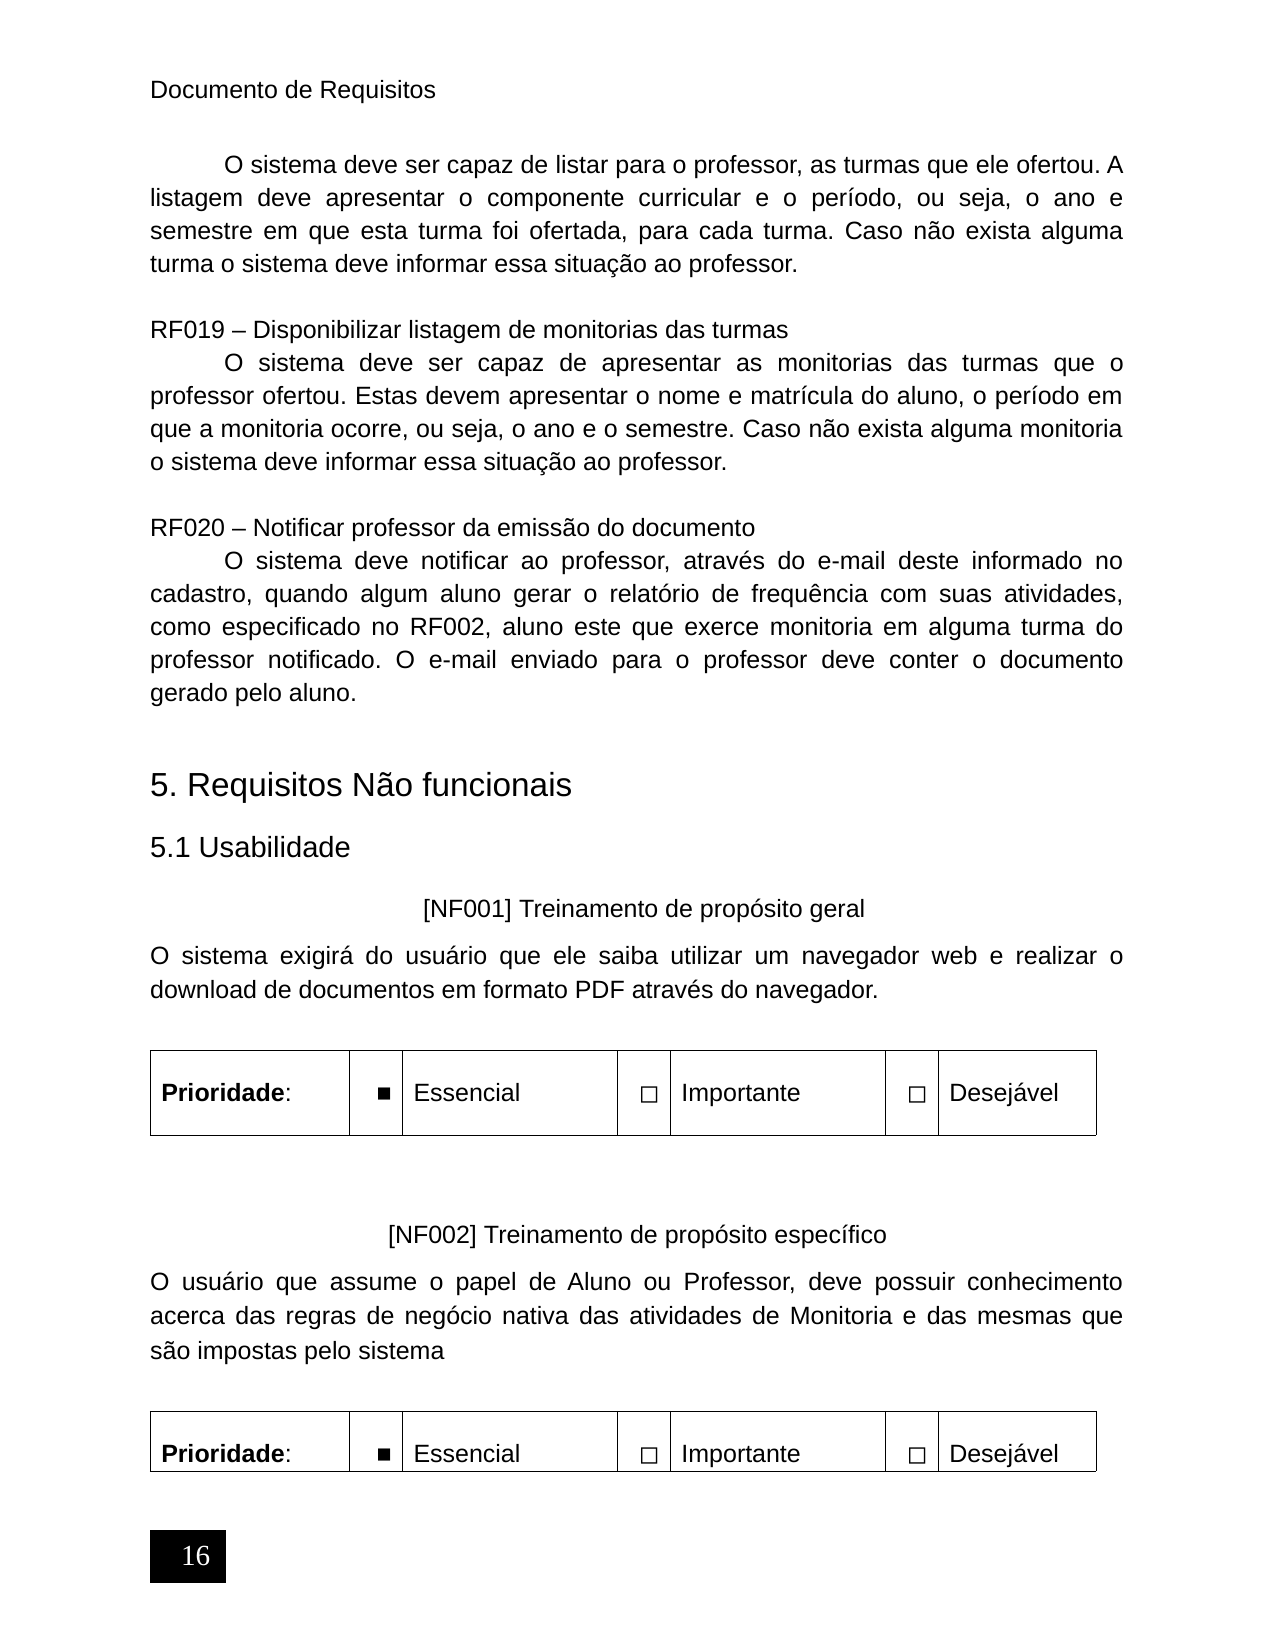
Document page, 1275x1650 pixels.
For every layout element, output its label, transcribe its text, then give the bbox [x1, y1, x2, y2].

text RF019 – Disponibilizar listagem de monitorias das turmas [150, 315, 1125, 344]
table_header ◻ [886, 1051, 938, 1135]
table_header Essencial [403, 1051, 617, 1135]
text [NF001] Treinamento de propósito geral [170, 894, 1125, 922]
table_header Desejável [939, 1412, 1096, 1471]
text O sistema deve ser capaz de apresentar as monitorias das turmas que o professor ofertou. Estas devem apresentar o nome e matrícula do aluno, o período em que a monitoria ocorre, ou seja, o ano e o semestre. Caso não exista alguma monitoria o sistema deve informar essa situação ao professor. [150, 348, 1125, 476]
table_header ■ [350, 1051, 402, 1135]
table_header Importante [671, 1412, 885, 1471]
text RF020 – Notificar professor da emissão do documento [150, 513, 1125, 542]
table_header Desejável [939, 1051, 1096, 1135]
table_header ◻ [618, 1051, 670, 1135]
table_header ■ [350, 1412, 402, 1471]
table_header Prioridade: [151, 1412, 349, 1471]
table_header Essencial [403, 1412, 617, 1471]
text O sistema exigirá do usuário que ele saiba utilizar um navegador web e realizar o download de documentos em formato PDF através do navegador. [150, 941, 1125, 1004]
text [NF002] Treinamento de propósito específico [150, 1220, 1125, 1248]
text O sistema deve ser capaz de listar para o professor, as turmas que ele ofertou. A listagem deve apresentar o componente curricular e o período, ou seja, o ano e semestre em que esta turma foi ofertada, para cada turma. Caso não exista alguma turma o sistema deve informar essa situação ao professor. [150, 150, 1125, 278]
table_header Prioridade: [151, 1051, 349, 1135]
text O usuário que assume o papel de Aluno ou Professor, deve possuir conhecimento acerca das regras de negócio nativa das atividades de Monitoria e das mesmas que são impostas pelo sistema [150, 1267, 1125, 1364]
table_header ◻ [886, 1412, 938, 1471]
table_header ◻ [618, 1412, 670, 1471]
text O sistema deve notificar ao professor, através do e-mail deste informado no cadastro, quando algum aluno gerar o relatório de frequência com suas atividades, como especificado no RF002, aluno este que exerce monitoria em alguma turma do professor notificado. O e-mail enviado para o professor deve conter o documento gerado pelo aluno. [150, 546, 1125, 707]
subtitle 5. Requisitos Não funcionais [150, 765, 1125, 804]
subtitle 5.1 Usabilidade [150, 830, 1125, 864]
table_header Importante [671, 1051, 885, 1135]
